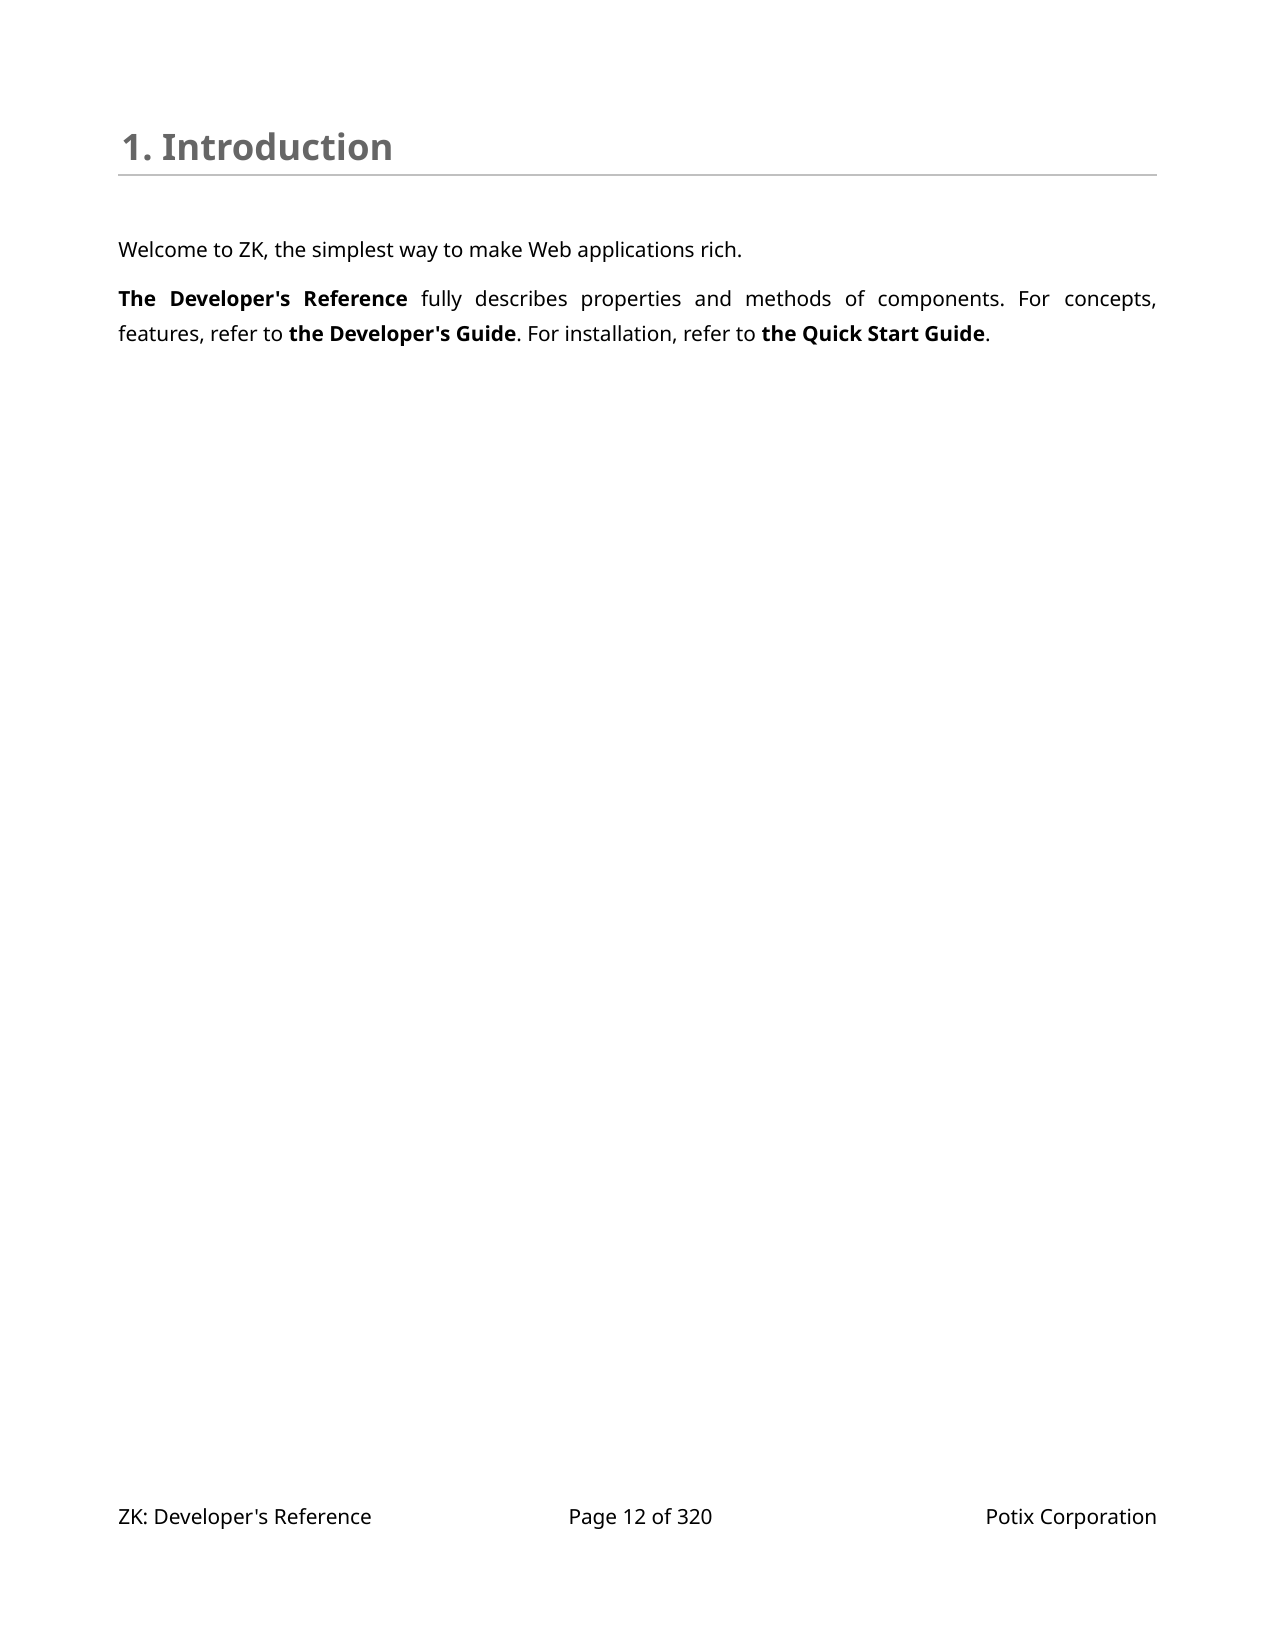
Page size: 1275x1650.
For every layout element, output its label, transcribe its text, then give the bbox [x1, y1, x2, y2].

text Welcome to ZK, the simplest way to make Web applications rich. [118, 235, 1157, 263]
subtitle 1. Introduction [118, 118, 1157, 174]
text The Developer's Reference fully describes properties and methods of components. For concepts, features, refer to the Developer's Guide. For installation, refer to the Quick Start Guide. [118, 284, 1157, 347]
